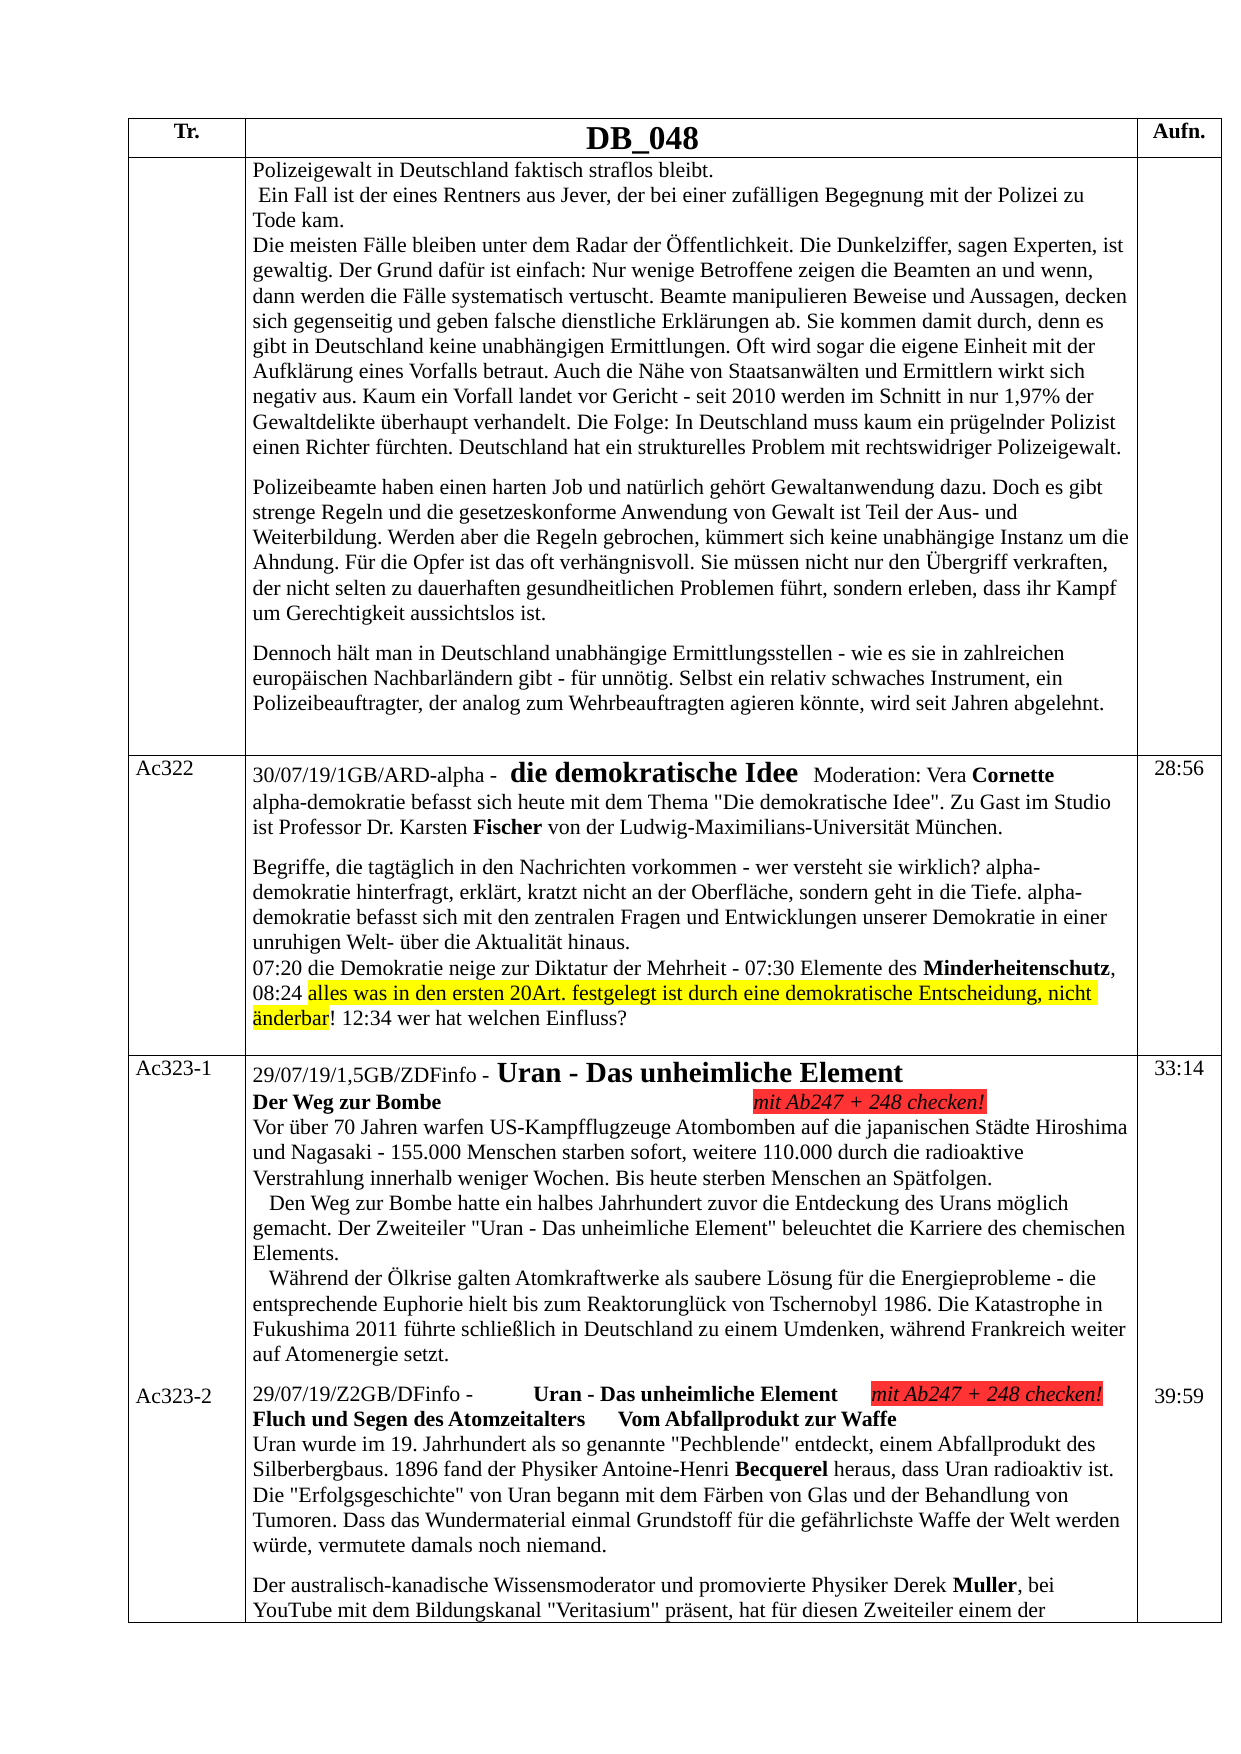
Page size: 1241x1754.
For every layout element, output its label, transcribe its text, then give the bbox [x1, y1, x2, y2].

table_cell 28:56 [1138, 756, 1221, 1055]
table_header ­Tr. [129, 119, 245, 157]
table_cell Ac323-1 Ac323-2 [129, 1056, 245, 1622]
table_header DB_048 [246, 119, 1137, 157]
table_cell 33:14 39:59 [1138, 1056, 1221, 1622]
table_cell Ac322 [129, 756, 245, 1055]
table_cell Polizeigewalt in Deutschland faktisch straflos bleibt. Ein Fall ist der eines Rentners aus Jever, der bei einer zufälligen Begegnung mit der Polizei zu Tode kam. Die meisten Fälle bleiben unter dem Radar der Öffentlichkeit. Die Dunkelziffer, sagen Experten, ist gewaltig. Der Grund dafür ist einfach: Nur wenige Betroffene zeigen die Beamten an und wenn, dann werden die Fälle systematisch vertuscht. Beamte manipulieren Beweise und Aussagen, decken sich gegenseitig und geben falsche dienstliche Erklärungen ab. Sie kommen damit durch, denn es gibt in Deutschland keine unabhängigen Ermittlungen. Oft wird sogar die eigene Einheit mit der Aufklärung eines Vorfalls betraut. Auch die Nähe von Staatsanwälten und Ermittlern wirkt sich negativ aus. Kaum ein Vorfall landet vor Gericht - seit 2010 werden im Schnitt in nur 1,97% der Gewaltdelikte überhaupt verhandelt. Die Folge: In Deutschland muss kaum ein prügelnder Polizist einen Richter fürchten. Deutschland hat ein strukturelles Problem mit rechtswidriger Polizeigewalt. Polizeibeamte haben einen harten Job und natürlich gehört Gewaltanwendung dazu. Doch es gibt strenge Regeln und die gesetzeskonforme Anwendung von Gewalt ist Teil der Aus- und Weiterbildung. Werden aber die Regeln gebrochen, kümmert sich keine unabhängige Instanz um die Ahndung. Für die Opfer ist das oft verhängnisvoll. Sie müssen nicht nur den Übergriff verkraften, der nicht selten zu dauerhaften gesundheitlichen Problemen führt, sondern erleben, dass ihr Kampf um Gerechtigkeit aussichtslos ist. Dennoch hält man in Deutschland unabhängige Ermittlungsstellen - wie es sie in zahlreichen europäischen Nachbarländern gibt - für unnötig. Selbst ein relativ schwaches Instrument, ein Polizeibeauftragter, der analog zum Wehrbeauftragten agieren könnte, wird seit Jahren abgelehnt. [246, 158, 1137, 755]
table_header Aufn. [1138, 119, 1221, 157]
table_cell [129, 158, 245, 755]
table_cell 30/07/19/1GB/ARD-alpha - die demokratische Idee Moderation: Vera Cornette alpha-demokratie befasst sich heute mit dem Thema "Die demokratische Idee". Zu Gast im Studio ist Professor Dr. Karsten Fischer von der Ludwig-Maximilians-Universität München. Begriffe, die tagtäglich in den Nachrichten vorkommen - wer versteht sie wirklich? alpha-demokratie hinterfragt, erklärt, kratzt nicht an der Oberfläche, sondern geht in die Tiefe. alpha-demokratie befasst sich mit den zentralen Fragen und Entwicklungen unserer Demokratie in einer unruhigen Welt- über die Aktualität hinaus. 07:20 die Demokratie neige zur Diktatur der Mehrheit - 07:30 Elemente des Minderheitenschutz, 08:24 alles was in den ersten 20Art. festgelegt ist durch eine demokratische Entscheidung, nicht änderbar! 12:34 wer hat welchen Einfluss? [246, 756, 1137, 1055]
table_cell [1138, 158, 1221, 755]
table_cell 29/07/19/1,5GB/ZDFinfo - Uran - Das unheimliche Element Der Weg zur Bombe mit Ab247 + 248 checken! Vor über 70 Jahren warfen US-Kampfflugzeuge Atombomben auf die japanischen Städte Hiroshima und Nagasaki - 155.000 Menschen starben sofort, weitere 110.000 durch die radioaktive Verstrahlung innerhalb weniger Wochen. Bis heute sterben Menschen an Spätfolgen. Den Weg zur Bombe hatte ein halbes Jahrhundert zuvor die Entdeckung des Urans möglich gemacht. Der Zweiteiler "Uran - Das unheimliche Element" beleuchtet die Karriere des chemischen Elements. Während der Ölkrise galten Atomkraftwerke als saubere Lösung für die Energieprobleme - die entsprechende Euphorie hielt bis zum Reaktorunglück von Tschernobyl 1986. Die Katastrophe in Fukushima 2011 führte schließlich in Deutschland zu einem Umdenken, während Frankreich weiter auf Atomenergie setzt. 29/07/19/Z2GB/DFinfo - Uran - Das unheimliche Element mit Ab247 + 248 checken! Fluch und Segen des Atomzeitalters Vom Abfallprodukt zur Waffe Uran wurde im 19. Jahrhundert als so genannte "Pechblende" entdeckt, einem Abfallprodukt des Silberbergbaus. 1896 fand der Physiker Antoine-Henri Becquerel heraus, dass Uran radioaktiv ist. Die "Erfolgsgeschichte" von Uran begann mit dem Färben von Glas und der Behandlung von Tumoren. Dass das Wundermaterial einmal Grundstoff für die gefährlichste Waffe der Welt werden würde, vermutete damals noch niemand. Der australisch-kanadische Wissensmoderator und promovierte Physiker Derek Muller, bei YouTube mit dem Bildungskanal "Veritasium" präsent, hat für diesen Zweiteiler einem der [246, 1056, 1137, 1622]
